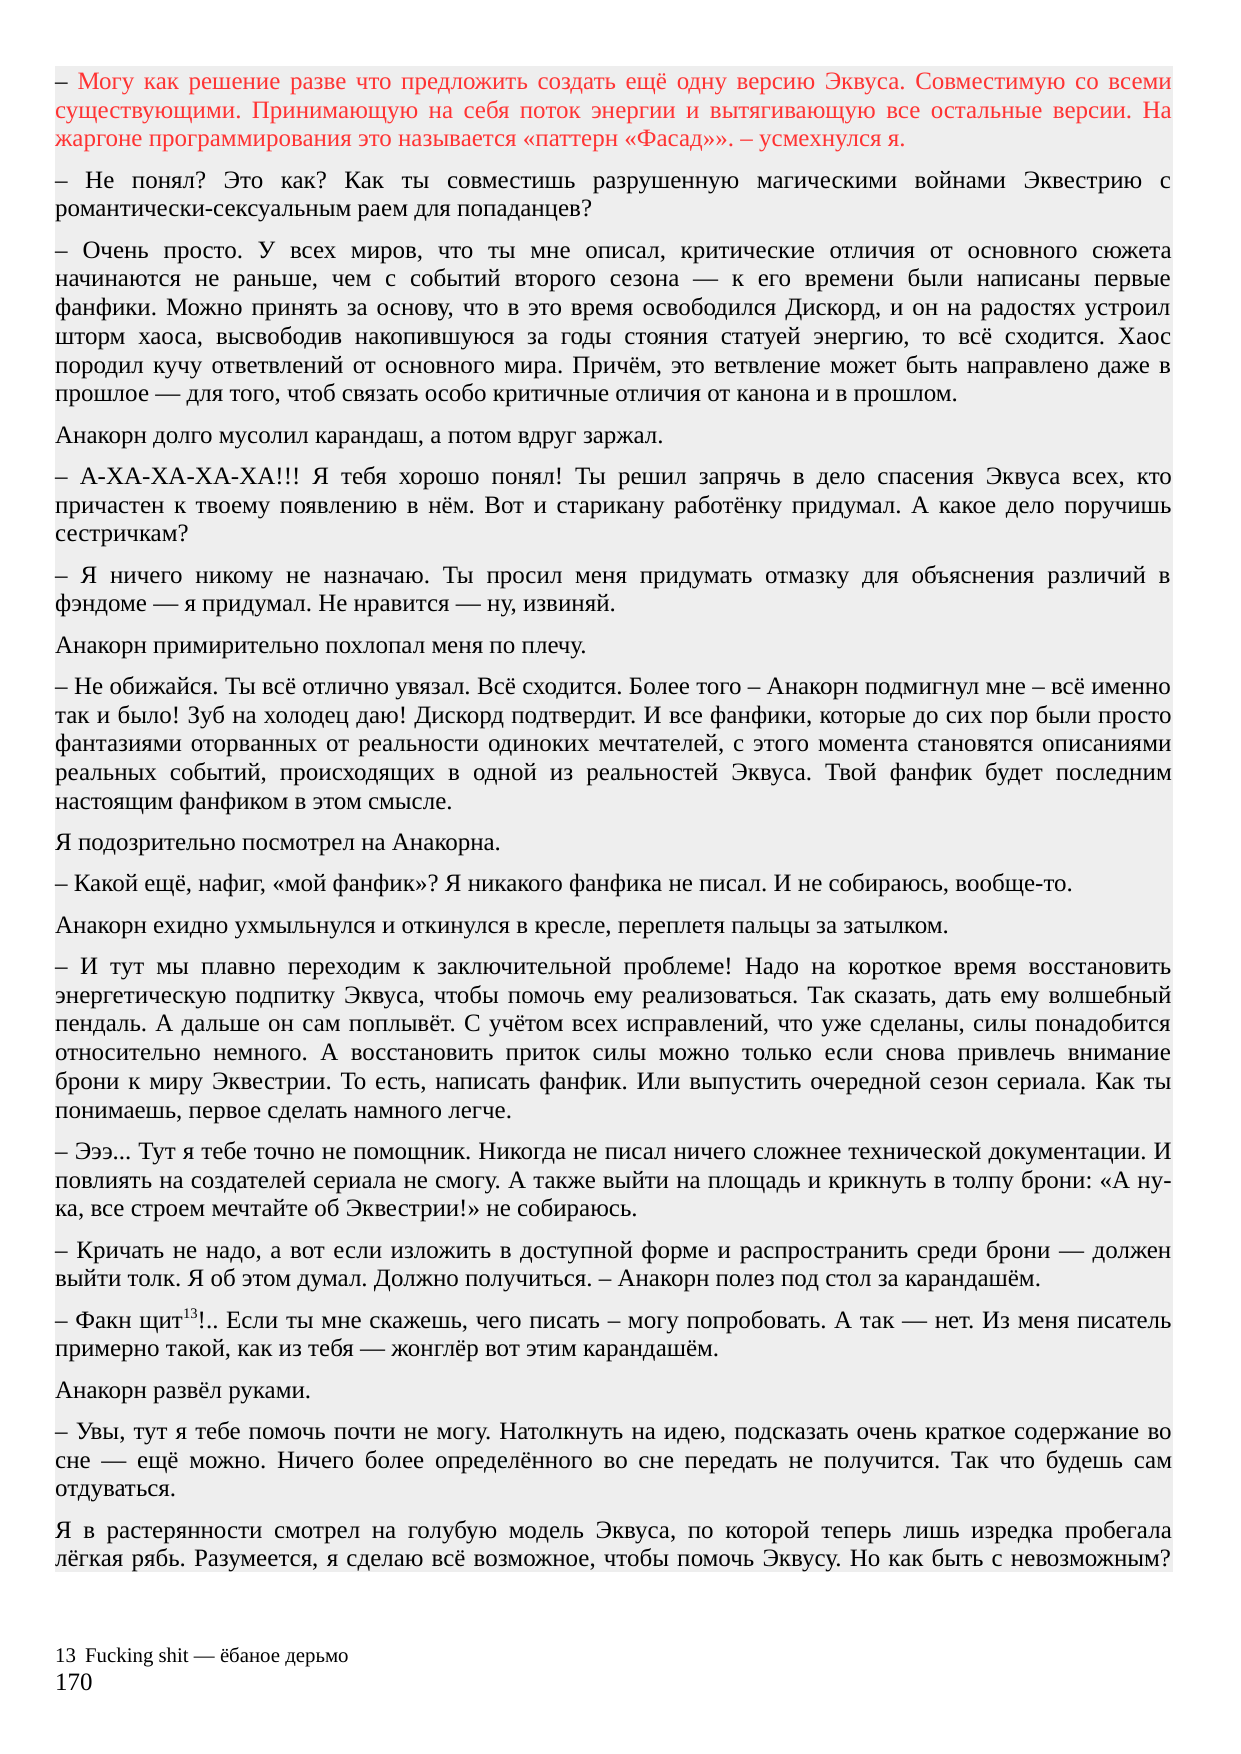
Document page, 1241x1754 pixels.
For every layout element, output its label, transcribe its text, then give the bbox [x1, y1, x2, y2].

text Анакорн примирительно похлопал меня по плечу. [55, 630, 1173, 658]
text – Эээ... Тут я тебе точно не помощник. Никогда не писал ничего сложнее технической документации. И повлиять на создателей сериала не смогу. А также выйти на площадь и крикнуть в толпу брони: «А ну-ка, все строем мечтайте об Эквестрии!» не собираюсь. [55, 1136, 1173, 1222]
text – Я ничего никому не назначаю. Ты просил меня придумать отмазку для объяснения различий в фэндоме — я придумал. Не нравится — ну, извиняй. [55, 560, 1173, 617]
text – Могу как решение разве что предложить создать ещё одну версию Эквуса. Совместимую со всеми существующими. Принимающую на себя поток энергии и вытягивающую все остальные версии. На жаргоне программирования это называется «паттерн «Фасад»». – усмехнулся я. [55, 66, 1173, 152]
text – Не понял? Это как? Как ты совместишь разрушенную магическими войнами Эквестрию с романтически-сексуальным раем для попаданцев? [55, 165, 1173, 222]
text Я подозрительно посмотрел на Анакорна. [55, 827, 1173, 856]
text Анакорн долго мусолил карандаш, а потом вдруг заржал. [55, 420, 1173, 448]
text – Кричать не надо, а вот если изложить в доступной форме и распространить среди брони — должен выйти толк. Я об этом думал. Должно получиться. – Анакорн полез под стол за карандашём. [55, 1235, 1173, 1292]
text Анакорн развёл руками. [55, 1375, 1173, 1403]
text – Очень просто. У всех миров, что ты мне описал, критические отличия от основного сюжета начинаются не раньше, чем с событий второго сезона — к его времени были написаны первые фанфики. Можно принять за основу, что в это время освободился Дискорд, и он на радостях устроил шторм хаоса, высвободив накопившуюся за годы стояния статуей энергию, то всё сходится. Хаос породил кучу ответвлений от основного мира. Причём, это ветвление может быть направлено даже в прошлое — для того, чтоб связать особо критичные отличия от канона и в прошлом. [55, 235, 1173, 407]
text Fucking shit — ёбаное дерьмо [55, 1642, 1173, 1667]
text – А-ХА-ХА-ХА-ХА!!! Я тебя хорошо понял! Ты решил запрячь в дело спасения Эквуса всех, кто причастен к твоему появлению в нём. Вот и старикану работёнку придумал. А какое дело поручишь сестричкам? [55, 461, 1173, 547]
text Я в растерянности смотрел на голубую модель Эквуса, по которой теперь лишь изредка пробегала лёгкая рябь. Разумеется, я сделаю всё возможное, чтобы помочь Эквусу. Но как быть с невозможным? [55, 1515, 1173, 1572]
text – И тут мы плавно переходим к заключительной проблеме! Надо на короткое время восстановить энергетическую подпитку Эквуса, чтобы помочь ему реализоваться. Так сказать, дать ему волшебный пендаль. А дальше он сам поплывёт. С учётом всех исправлений, что уже сделаны, силы понадобится относительно немного. А восстановить приток силы можно только если снова привлечь внимание брони к миру Эквестрии. То есть, написать фанфик. Или выпустить очередной сезон сериала. Как ты понимаешь, первое сделать намного легче. [55, 951, 1173, 1123]
text – Факн щит!.. Если ты мне скажешь, чего писать – могу попробовать. А так — нет. Из меня писатель примерно такой, как из тебя — жонглёр вот этим карандашём. [55, 1305, 1173, 1362]
text Анакорн ехидно ухмыльнулся и откинулся в кресле, переплетя пальцы за затылком. [55, 910, 1173, 938]
text – Какой ещё, нафиг, «мой фанфик»? Я никакого фанфика не писал. И не собираюсь, вообще-то. [55, 868, 1173, 897]
text – Увы, тут я тебе помочь почти не могу. Натолкнуть на идею, подсказать очень краткое содержание во сне — ещё можно. Ничего более определённого во сне передать не получится. Так что будешь сам отдуваться. [55, 1416, 1173, 1502]
text – Не обижайся. Ты всё отлично увязал. Всё сходится. Более того – Анакорн подмигнул мне – всё именно так и было! Зуб на холодец даю! Дискорд подтвердит. И все фанфики, которые до сих пор были просто фантазиями оторванных от реальности одиноких мечтателей, с этого момента становятся описаниями реальных событий, происходящих в одной из реальностей Эквуса. Твой фанфик будет последним настоящим фанфиком в этом смысле. [55, 671, 1173, 815]
